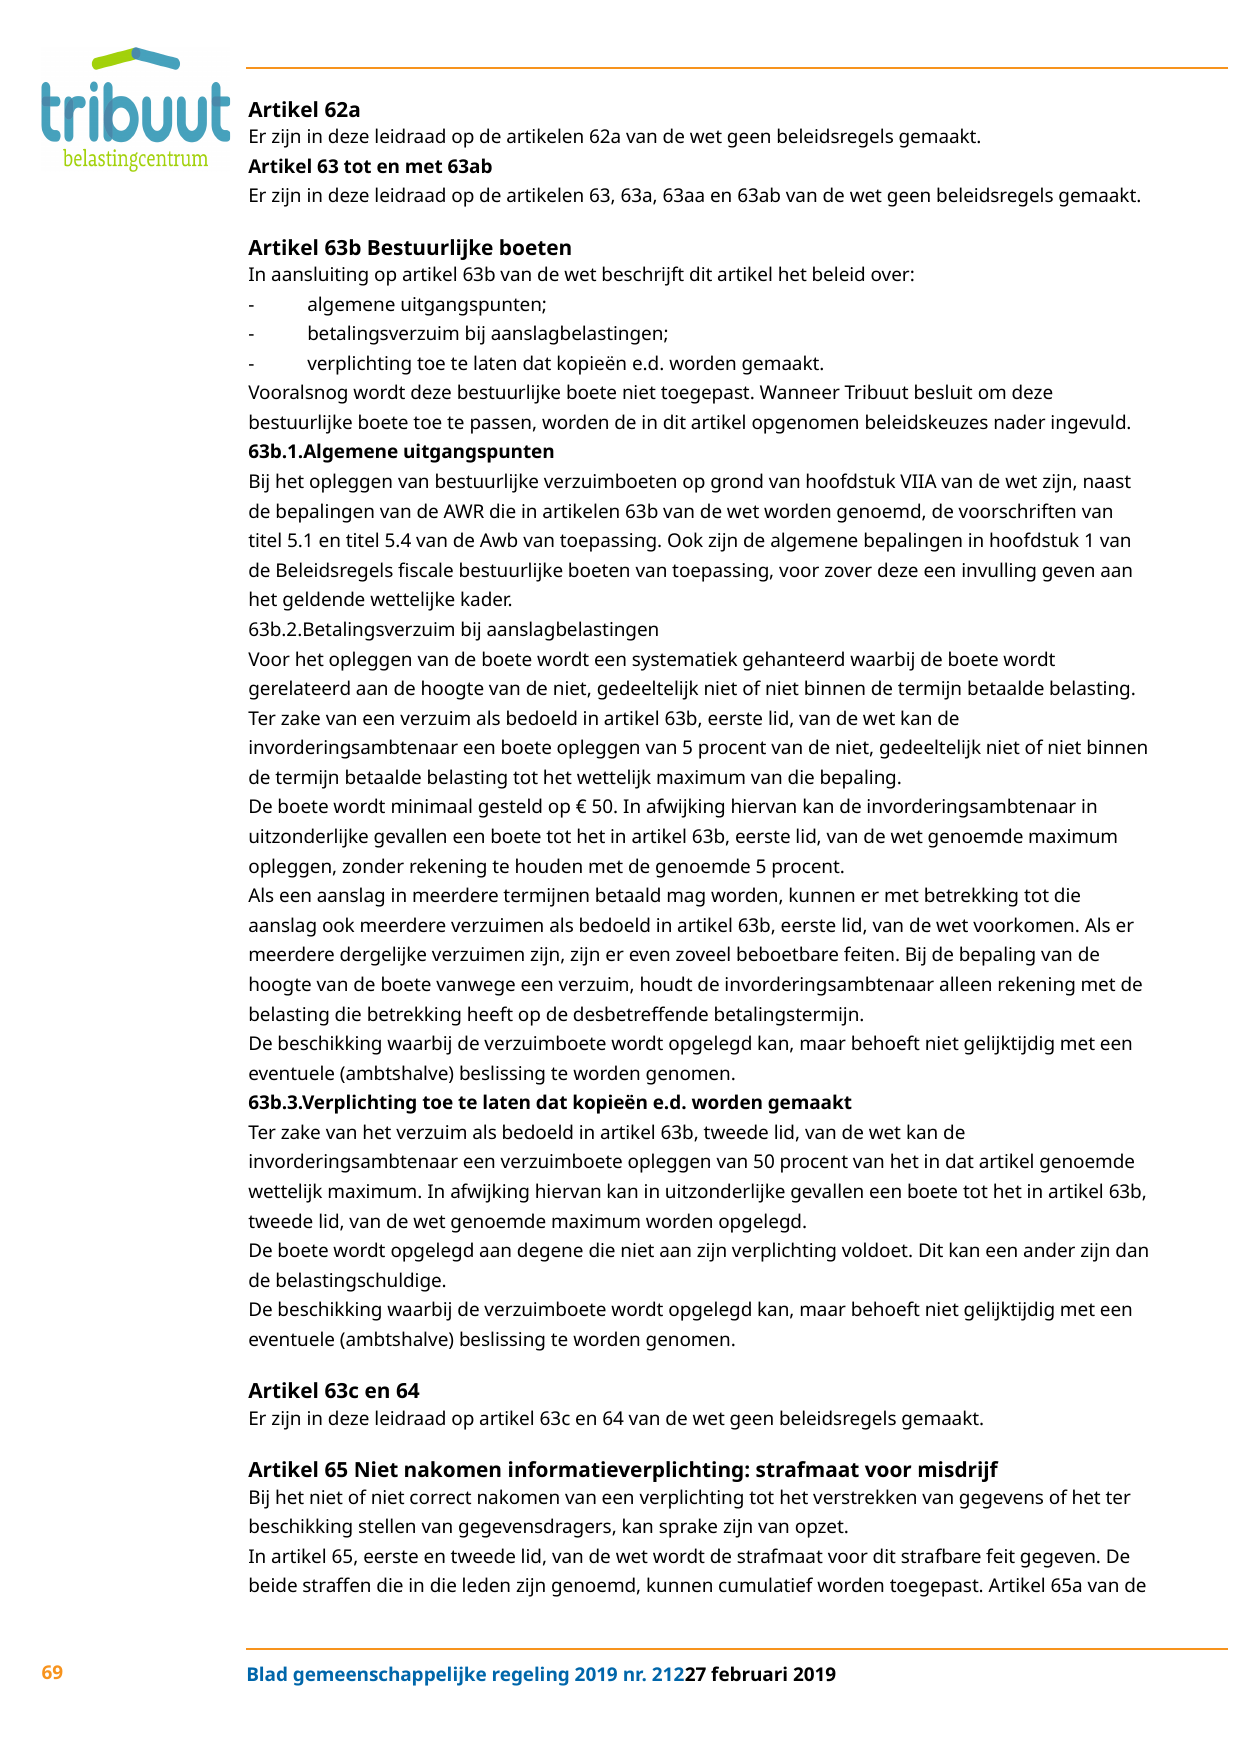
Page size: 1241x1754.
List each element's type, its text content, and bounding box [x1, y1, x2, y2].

text Artikel 65 Niet nakomen informatieverplichting: strafmaat voor misdrijf [248, 1456, 1152, 1484]
text 63b.2.Betalingsverzuim bij aanslagbelastingen [248, 616, 1152, 642]
list betalingsverzuim bij aanslagbelastingen; [248, 320, 1152, 346]
text In artikel 65, eerste en tweede lid, van de wet wordt de strafmaat voor dit strafbare feit gegeven. De beide straffen die in die leden zijn genoemd, kunnen cumulatief worden toegepast. Artikel 65a van de [248, 1543, 1152, 1598]
text In aansluiting op artikel 63b van de wet beschrijft dit artikel het beleid over: [248, 261, 1152, 287]
list verplichting toe te laten dat kopieën e.d. worden gemaakt. [248, 350, 1152, 376]
text Artikel 62a [248, 95, 1152, 123]
list algemene uitgangspunten; [248, 291, 1152, 317]
text De boete wordt minimaal gesteld op € 50. In afwijking hiervan kan de invorderingsambtenaar in uitzonderlijke gevallen een boete tot het in artikel 63b, eerste lid, van de wet genoemde maximum opleggen, zonder rekening te houden met de genoemde 5 procent. [248, 794, 1152, 879]
picture [41, 47, 231, 172]
text Voor het opleggen van de boete wordt een systematiek gehanteerd waarbij de boete wordt gerelateerd aan de hoogte van de niet, gedeeltelijk niet of niet binnen de termijn betaalde belasting. [248, 646, 1152, 701]
text Artikel 63c en 64 [248, 1377, 1152, 1405]
text De beschikking waarbij de verzuimboete wordt opgelegd kan, maar behoeft niet gelijktijdig met een eventuele (ambtshalve) beslissing te worden genomen. [248, 1297, 1152, 1352]
text Bij het niet of niet correct nakomen van een verplichting tot het verstrekken van gegevens of het ter beschikking stellen van gegevensdragers, kan sprake zijn van opzet. [248, 1484, 1152, 1539]
text Artikel 63 tot en met 63ab [248, 153, 1152, 178]
text Als een aanslag in meerdere termijnen betaald mag worden, kunnen er met betrekking tot die aanslag ook meerdere verzuimen als bedoeld in artikel 63b, eerste lid, van de wet voorkomen. Als er meerdere dergelijke verzuimen zijn, zijn er even zoveel beboetbare feiten. Bij de bepaling van de hoogte van de boete vanwege een verzuim, houdt de invorderingsambtenaar alleen rekening met de belasting die betrekking heeft op de desbetreffende betalingstermijn. [248, 882, 1152, 1027]
text De boete wordt opgelegd aan degene die niet aan zijn verplichting voldoet. Dit kan een ander zijn dan de belastingschuldige. [248, 1237, 1152, 1293]
text Bij het opleggen van bestuurlijke verzuimboeten op grond van hoofdstuk VIIA van de wet zijn, naast de bepalingen van de AWR die in artikelen 63b van de wet worden genoemd, de voorschriften van titel 5.1 en titel 5.4 van de Awb van toepassing. Ook zijn de algemene bepalingen in hoofdstuk 1 van de Beleidsregels fiscale bestuurlijke boeten van toepassing, voor zover deze een invulling geven aan het geldende wettelijke kader. [248, 468, 1152, 612]
text Er zijn in deze leidraad op de artikelen 62a van de wet geen beleidsregels gemaakt. [248, 123, 1152, 149]
text Vooralsnog wordt deze bestuurlijke boete niet toegepast. Wanneer Tribuut besluit om deze bestuurlijke boete toe te passen, worden de in dit artikel opgenomen beleidskeuzes nader ingevuld. [248, 379, 1152, 435]
text Er zijn in deze leidraad op artikel 63c en 64 van de wet geen beleidsregels gemaakt. [248, 1405, 1152, 1431]
text Artikel 63b Bestuurlijke boeten [248, 233, 1152, 261]
text 63b.1.Algemene uitgangspunten [248, 439, 1152, 464]
text 63b.3.Verplichting toe te laten dat kopieën e.d. worden gemaakt [248, 1089, 1152, 1115]
text Ter zake van een verzuim als bedoeld in artikel 63b, eerste lid, van de wet kan de invorderingsambtenaar een boete opleggen van 5 procent van de niet, gedeeltelijk niet of niet binnen de termijn betaalde belasting tot het wettelijk maximum van die bepaling. [248, 705, 1152, 790]
text Ter zake van het verzuim als bedoeld in artikel 63b, tweede lid, van de wet kan de invorderingsambtenaar een verzuimboete opleggen van 50 procent van het in dat artikel genoemde wettelijk maximum. In afwijking hiervan kan in uitzonderlijke gevallen een boete tot het in artikel 63b, tweede lid, van de wet genoemde maximum worden opgelegd. [248, 1119, 1152, 1234]
text De beschikking waarbij de verzuimboete wordt opgelegd kan, maar behoeft niet gelijktijdig met een eventuele (ambtshalve) beslissing te worden genomen. [248, 1030, 1152, 1086]
text Er zijn in deze leidraad op de artikelen 63, 63a, 63aa en 63ab van de wet geen beleidsregels gemaakt. [248, 182, 1152, 208]
